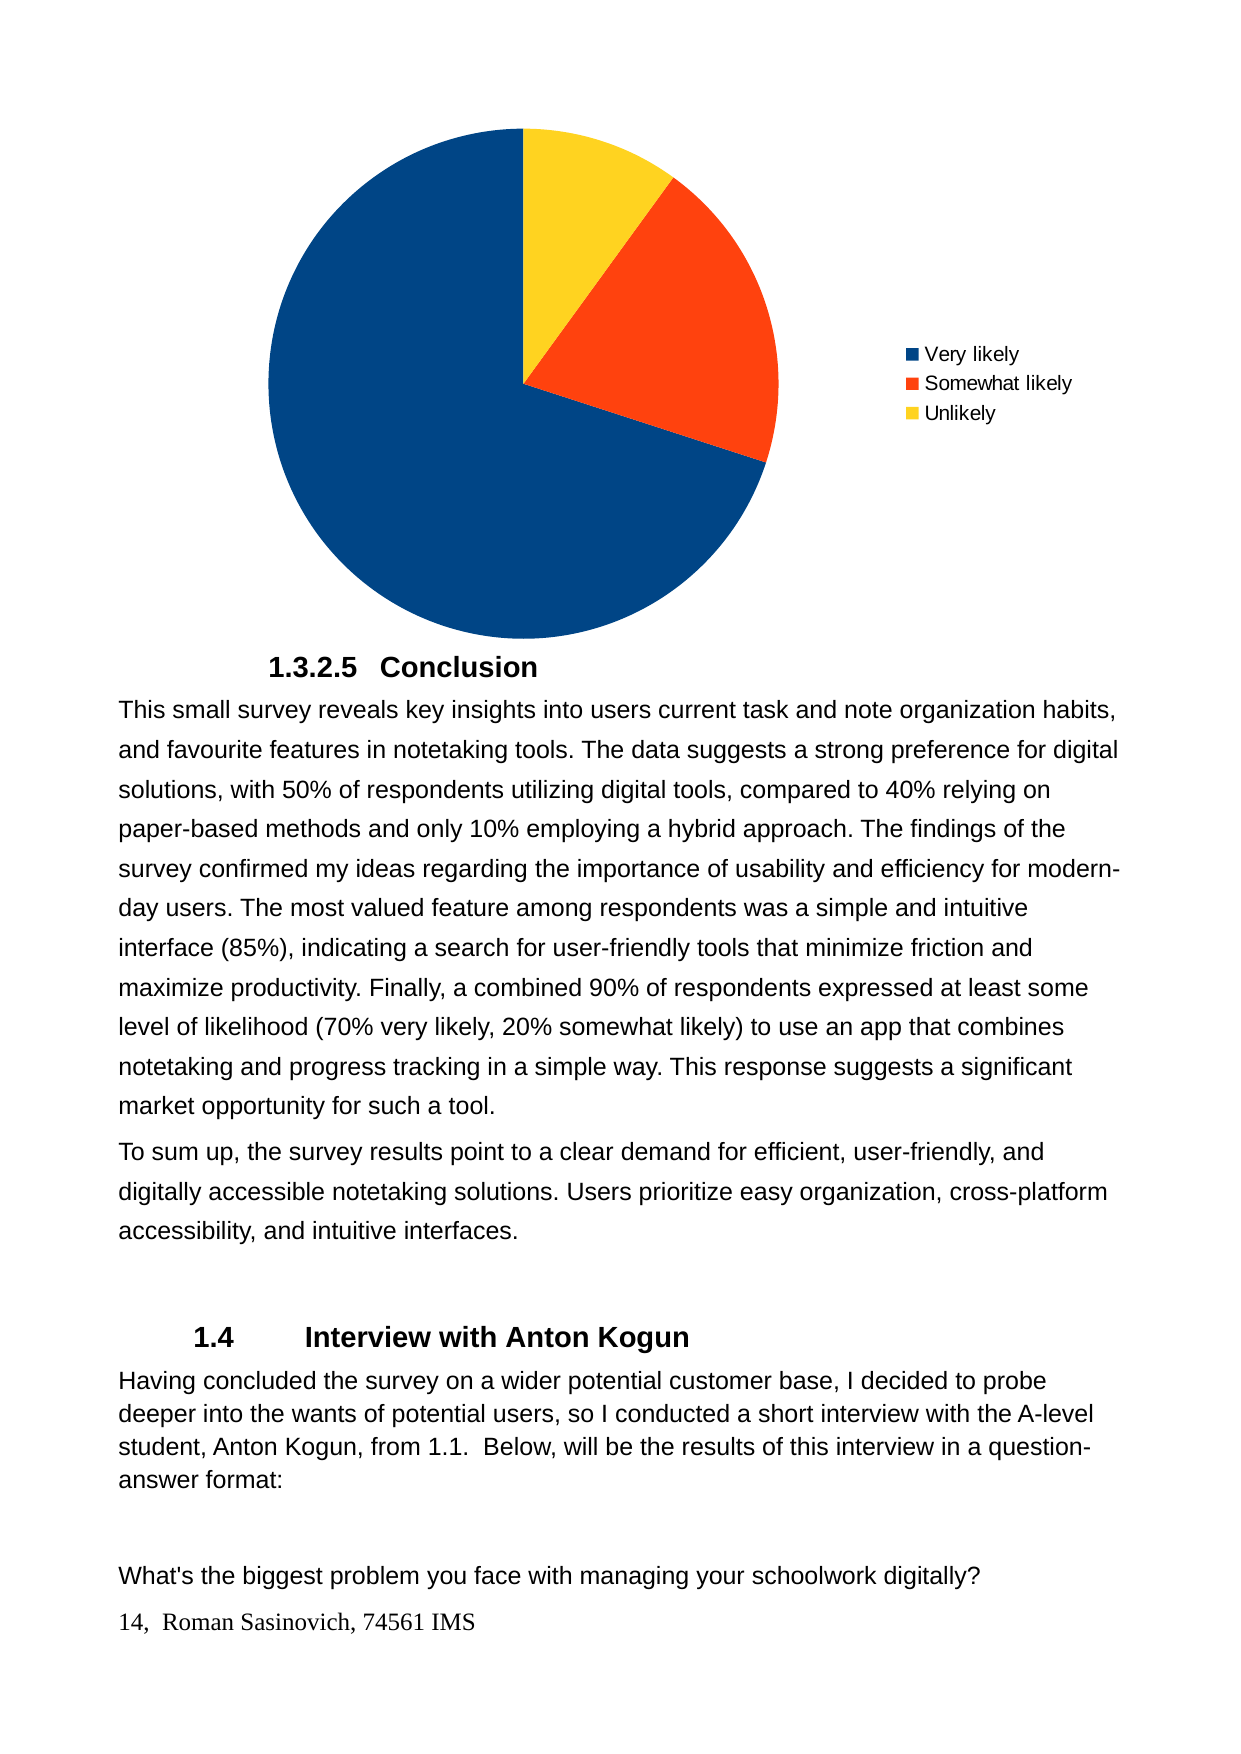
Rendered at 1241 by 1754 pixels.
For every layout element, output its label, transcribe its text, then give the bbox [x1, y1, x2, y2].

list To sum up, the survey results point to a clear demand for efficient, user-friendly, and digitally accessible notetaking solutions. Users prioritize easy organization, cross-platform accessibility, and intuitive interfaces. [118, 1137, 1122, 1245]
text What's the biggest problem you face with managing your schoolwork digitally? [118, 1561, 1122, 1589]
subtitle Interview with Anton Kogun [193, 1320, 1122, 1354]
list This small survey reveals key insights into users current task and note organization habits, and favourite features in notetaking tools. The data suggests a strong preference for digital solutions, with 50% of respondents utilizing digital tools, compared to 40% relying on paper-based methods and only 10% employing a hybrid approach. The findings of the survey confirmed my ideas regarding the importance of usability and efficiency for modern-day users. The most valued feature among respondents was a simple and intuitive interface (85%), indicating a search for user-friendly tools that minimize friction and maximize productivity. Finally, a combined 90% of respondents expressed at least some level of likelihood (70% very likely, 20% somewhat likely) to use an app that combines notetaking and progress tracking in a simple way. This response suggests a significant market opportunity for such a tool. [118, 696, 1122, 1120]
text Having concluded the survey on a wider potential customer base, I decided to probe deeper into the wants of potential users, so I conducted a short interview with the A-level student, Anton Kogun, from 1.1. Below, will be the results of this interview in a question-answer format: [118, 1366, 1122, 1494]
subtitle Conclusion [268, 118, 1122, 683]
